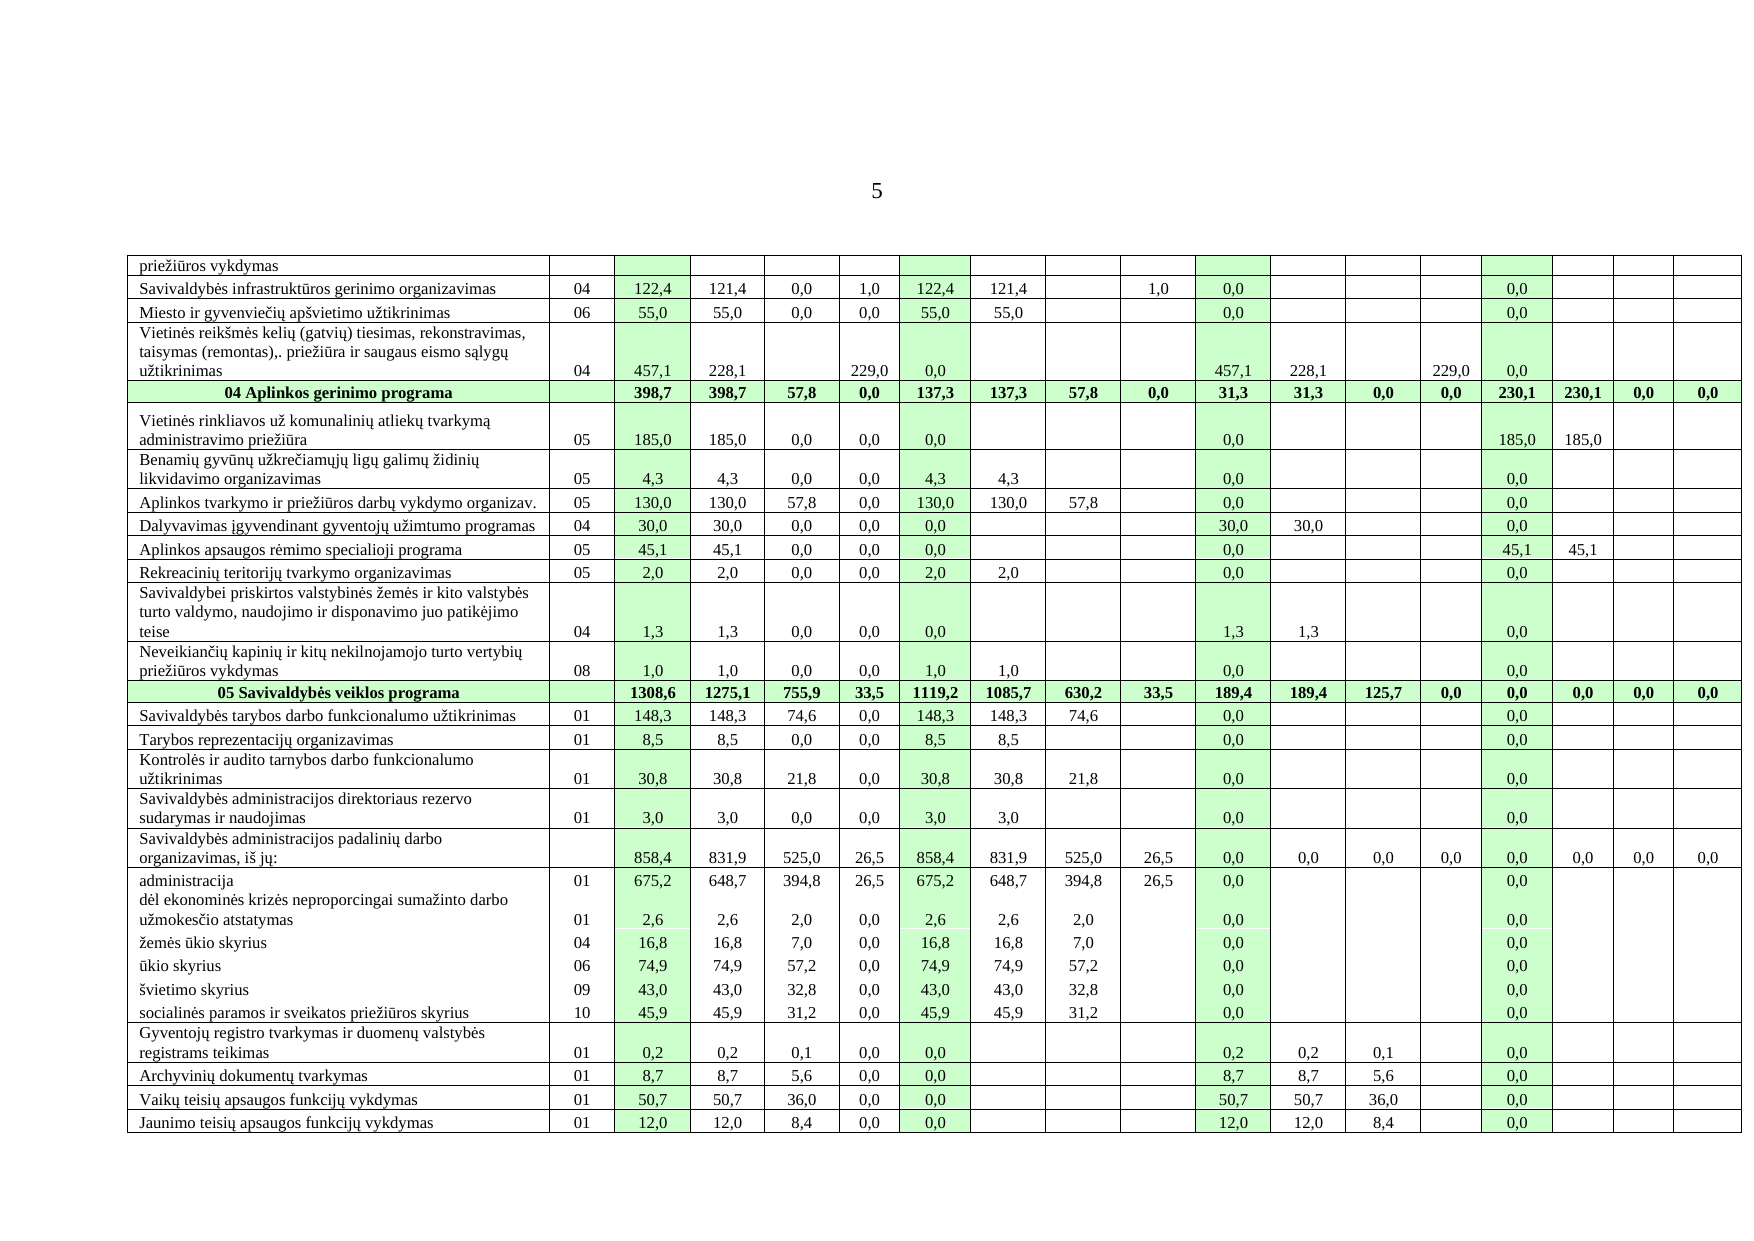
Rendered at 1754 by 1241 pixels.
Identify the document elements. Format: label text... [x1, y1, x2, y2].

table_cell Archyvinių dokumentų tvarkymas [128, 1063, 549, 1085]
table_cell [1046, 450, 1120, 488]
table_cell 7,0 [765, 929, 839, 952]
table_cell [1674, 750, 1741, 788]
table_cell 0,0 [900, 1110, 970, 1132]
table_cell 858,4 [615, 829, 690, 867]
table_cell 01 [550, 1023, 614, 1062]
table_cell 0,0 [1553, 829, 1613, 867]
table_cell [1271, 489, 1345, 512]
table_cell 0,0 [1482, 323, 1552, 380]
table_cell [1121, 750, 1195, 788]
table_cell [1121, 299, 1195, 322]
table_cell 0,0 [840, 703, 899, 725]
table_cell [1271, 703, 1345, 725]
table_cell Savivaldybės tarybos darbo funkcionalumo užtikrinimas [128, 703, 549, 725]
table_cell [1421, 583, 1481, 641]
table_cell 189,4 [1271, 681, 1345, 702]
table_cell [1346, 929, 1420, 952]
table_cell 0,0 [1196, 276, 1270, 298]
table_cell 148,3 [691, 703, 764, 725]
table_cell [1346, 513, 1420, 535]
table_cell 57,8 [765, 381, 839, 402]
table_cell dėl ekonominės krizės neproporcingai sumažinto darbo užmokesčio atstatymas [128, 890, 549, 928]
table_cell [1046, 513, 1120, 535]
table_cell 0,0 [765, 403, 839, 449]
table_cell [1674, 789, 1741, 827]
table_cell [1271, 868, 1345, 890]
table_cell [1674, 952, 1741, 975]
table_cell 74,9 [691, 952, 764, 975]
table_cell 1085,7 [971, 681, 1045, 702]
table_cell [1614, 703, 1673, 725]
table_cell 0,2 [1271, 1023, 1345, 1062]
table_cell 0,0 [765, 536, 839, 558]
table_cell Savivaldybės administracijos direktoriaus rezervo sudarymas ir naudojimas [128, 789, 549, 827]
table_cell 1,3 [691, 583, 764, 641]
table_cell [1553, 256, 1613, 275]
table_cell [1553, 868, 1613, 890]
table_cell [1614, 403, 1673, 449]
table_cell [550, 829, 614, 867]
table_cell [1674, 560, 1741, 582]
table_cell 0,0 [840, 1110, 899, 1132]
table_cell [550, 256, 614, 275]
table_cell 0,0 [840, 450, 899, 488]
table_cell [1421, 929, 1481, 952]
table_cell [1271, 256, 1345, 275]
table_cell [1553, 560, 1613, 582]
table_cell 0,0 [1482, 726, 1552, 749]
table_cell [1421, 999, 1481, 1022]
table_cell [1553, 890, 1613, 928]
table_cell Aplinkos apsaugos rėmimo specialioji programa [128, 536, 549, 558]
table_cell [1346, 789, 1420, 827]
table_cell 10 [550, 999, 614, 1022]
table_cell 45,1 [1553, 536, 1613, 558]
table_cell [971, 1023, 1045, 1062]
table_cell 0,0 [900, 403, 970, 449]
table_cell [1271, 726, 1345, 749]
table_cell 43,0 [691, 975, 764, 999]
table_cell [1674, 1023, 1741, 1062]
table_cell 8,4 [1346, 1110, 1420, 1132]
table_cell Tarybos reprezentacijų organizavimas [128, 726, 549, 749]
table_cell [1674, 999, 1741, 1022]
table_cell [1271, 276, 1345, 298]
table_cell 0,0 [765, 726, 839, 749]
table_cell [1674, 868, 1741, 890]
table_cell 45,1 [691, 536, 764, 558]
table_cell [1346, 536, 1420, 558]
table_cell 0,0 [1196, 829, 1270, 867]
table_cell 12,0 [1271, 1110, 1345, 1132]
table_cell [1121, 703, 1195, 725]
table_cell [1271, 450, 1345, 488]
table_cell [971, 1063, 1045, 1085]
table_cell 57,8 [1046, 489, 1120, 512]
table_cell 21,8 [765, 750, 839, 788]
table_cell [1346, 726, 1420, 749]
table_cell [1614, 256, 1673, 275]
table_cell 755,9 [765, 681, 839, 702]
table_cell Vietinės rinkliavos už komunalinių atliekų tvarkymą administravimo priežiūra [128, 403, 549, 449]
table_cell [550, 681, 614, 702]
table_cell 45,9 [971, 999, 1045, 1022]
table_cell [1674, 583, 1741, 641]
table_cell 04 [550, 583, 614, 641]
table_cell 0,0 [1482, 583, 1552, 641]
table_cell 0,0 [1482, 489, 1552, 512]
table_cell 0,0 [1346, 381, 1420, 402]
table_cell 0,0 [1674, 829, 1741, 867]
table_cell 0,0 [765, 560, 839, 582]
table_cell 0,0 [765, 299, 839, 322]
table_cell 36,0 [1346, 1086, 1420, 1108]
table_cell [765, 256, 839, 275]
table_cell [1121, 952, 1195, 975]
table_cell 394,8 [765, 868, 839, 890]
table_cell 0,0 [840, 489, 899, 512]
table_cell 0,0 [840, 403, 899, 449]
table_cell 01 [550, 726, 614, 749]
table_cell [1674, 489, 1741, 512]
table_cell [1553, 952, 1613, 975]
table_cell 121,4 [691, 276, 764, 298]
table_cell 50,7 [1271, 1086, 1345, 1108]
table_cell 8,7 [1196, 1063, 1270, 1085]
table_cell [1553, 450, 1613, 488]
table_cell [1614, 299, 1673, 322]
table_cell 0,0 [1553, 681, 1613, 702]
table_cell Dalyvavimas įgyvendinant gyventojų užimtumo programas [128, 513, 549, 535]
table_cell [1271, 560, 1345, 582]
table_cell 229,0 [840, 323, 899, 380]
table_cell 4,3 [615, 450, 690, 488]
table_cell 0,0 [840, 381, 899, 402]
table_cell [1346, 642, 1420, 680]
table_cell 0,1 [765, 1023, 839, 1062]
table_cell 3,0 [615, 789, 690, 827]
table_cell 45,1 [1482, 536, 1552, 558]
table_cell [1421, 975, 1481, 999]
table_cell 30,8 [691, 750, 764, 788]
table_cell [1121, 1063, 1195, 1085]
table_cell 0,0 [840, 726, 899, 749]
table_cell [1046, 1063, 1120, 1085]
table_cell 0,0 [1614, 681, 1673, 702]
table_cell 3,0 [691, 789, 764, 827]
table_cell 185,0 [1482, 403, 1552, 449]
table_cell 0,0 [1482, 276, 1552, 298]
table_cell [1674, 1063, 1741, 1085]
table_cell [1553, 726, 1613, 749]
table_cell 2,6 [900, 890, 970, 928]
table_cell [1553, 1110, 1613, 1132]
table_cell 0,0 [1482, 868, 1552, 890]
table_cell [971, 513, 1045, 535]
table_cell 1,0 [840, 276, 899, 298]
table_cell [765, 323, 839, 380]
table_cell [1614, 975, 1673, 999]
table_cell 457,1 [615, 323, 690, 380]
table_cell [1614, 890, 1673, 928]
table_cell 0,0 [840, 952, 899, 975]
table_cell 0,0 [1482, 789, 1552, 827]
table_cell 228,1 [1271, 323, 1345, 380]
table_cell [971, 536, 1045, 558]
table_cell 1,3 [1271, 583, 1345, 641]
table_cell 0,0 [900, 513, 970, 535]
table_cell [1674, 513, 1741, 535]
table_cell 0,0 [840, 975, 899, 999]
table_cell 04 [550, 323, 614, 380]
table_cell 0,0 [1196, 489, 1270, 512]
table_cell 0,0 [840, 999, 899, 1022]
table_cell [1674, 403, 1741, 449]
table_cell [1121, 560, 1195, 582]
table_cell [1346, 323, 1420, 380]
table_cell 01 [550, 703, 614, 725]
table_cell 45,9 [615, 999, 690, 1022]
table_cell 648,7 [691, 868, 764, 890]
table_cell 0,0 [1196, 299, 1270, 322]
table_cell 8,5 [971, 726, 1045, 749]
table_cell 30,0 [691, 513, 764, 535]
table_cell 0,0 [840, 929, 899, 952]
table_cell 0,0 [765, 583, 839, 641]
table_cell 7,0 [1046, 929, 1120, 952]
table_cell 0,0 [1482, 642, 1552, 680]
table_cell 32,8 [1046, 975, 1120, 999]
table_cell 30,8 [615, 750, 690, 788]
table_cell 130,0 [971, 489, 1045, 512]
table_cell 1,0 [1121, 276, 1195, 298]
table_cell 01 [550, 789, 614, 827]
table_cell 33,5 [840, 681, 899, 702]
table_cell [1614, 513, 1673, 535]
table_cell [1674, 299, 1741, 322]
table_cell 0,0 [1196, 975, 1270, 999]
table_cell [1121, 256, 1195, 275]
table_cell 01 [550, 1063, 614, 1085]
table_cell [1421, 560, 1481, 582]
table_cell [1674, 642, 1741, 680]
table_cell 185,0 [615, 403, 690, 449]
table_cell 0,0 [1614, 381, 1673, 402]
table_cell 0,0 [1482, 750, 1552, 788]
table_cell 16,8 [971, 929, 1045, 952]
table_cell [971, 323, 1045, 380]
table_cell 0,0 [840, 750, 899, 788]
table_cell 74,9 [615, 952, 690, 975]
table_cell [1121, 583, 1195, 641]
table_cell [1346, 276, 1420, 298]
table_cell [1121, 450, 1195, 488]
table_cell [840, 256, 899, 275]
table_cell priežiūros vykdymas [128, 256, 549, 275]
table_cell 0,0 [1196, 952, 1270, 975]
table_cell [1674, 703, 1741, 725]
table_cell [1046, 1086, 1120, 1108]
table_cell 30,8 [900, 750, 970, 788]
table_cell [1614, 1063, 1673, 1085]
table_cell [1046, 323, 1120, 380]
table_cell 0,0 [1482, 1063, 1552, 1085]
table_cell Savivaldybei priskirtos valstybinės žemės ir kito valstybės turto valdymo, naudojimo ir disponavimo juo patikėjimo teise [128, 583, 549, 641]
table_cell [1553, 299, 1613, 322]
table_cell 121,4 [971, 276, 1045, 298]
table_cell 31,3 [1196, 381, 1270, 402]
table_cell 21,8 [1046, 750, 1120, 788]
table_cell žemės ūkio skyrius [128, 929, 549, 952]
table_cell [1346, 489, 1420, 512]
table_cell [1421, 276, 1481, 298]
table_cell 130,0 [900, 489, 970, 512]
table_cell [1046, 403, 1120, 449]
table_cell Benamių gyvūnų užkrečiamųjų ligų galimų židinių likvidavimo organizavimas [128, 450, 549, 488]
table_cell 0,0 [1614, 829, 1673, 867]
table_cell 1275,1 [691, 681, 764, 702]
table_cell 189,4 [1196, 681, 1270, 702]
table_cell [1421, 1023, 1481, 1062]
table_cell 0,0 [765, 642, 839, 680]
table_cell 01 [550, 1110, 614, 1132]
table_cell 230,1 [1482, 381, 1552, 402]
table_cell 74,9 [971, 952, 1045, 975]
table_cell 55,0 [691, 299, 764, 322]
table_cell 0,0 [765, 450, 839, 488]
table_cell [1674, 450, 1741, 488]
table_cell [1553, 276, 1613, 298]
table_cell [1553, 999, 1613, 1022]
table_cell 675,2 [900, 868, 970, 890]
table_cell 0,0 [1482, 681, 1552, 702]
table_cell 30,0 [1196, 513, 1270, 535]
table_cell [1614, 1110, 1673, 1132]
table_cell Neveikiančių kapinių ir kitų nekilnojamojo turto vertybių priežiūros vykdymas [128, 642, 549, 680]
table_cell 185,0 [1553, 403, 1613, 449]
table_cell [1421, 642, 1481, 680]
table_cell 1,0 [971, 642, 1045, 680]
table_cell 122,4 [900, 276, 970, 298]
table_cell 0,0 [1196, 868, 1270, 890]
table_cell [1553, 323, 1613, 380]
table_cell 50,7 [615, 1086, 690, 1108]
table_cell [1614, 868, 1673, 890]
table_cell [1674, 1086, 1741, 1108]
table_cell [971, 256, 1045, 275]
table_cell ūkio skyrius [128, 952, 549, 975]
table_cell [1046, 642, 1120, 680]
table_cell Gyventojų registro tvarkymas ir duomenų valstybės registrams teikimas [128, 1023, 549, 1062]
table_cell [900, 256, 970, 275]
table_cell 4,3 [971, 450, 1045, 488]
table_cell 457,1 [1196, 323, 1270, 380]
table_cell [1121, 1023, 1195, 1062]
table_cell 2,0 [615, 560, 690, 582]
table_cell 2,0 [971, 560, 1045, 582]
table_cell 55,0 [971, 299, 1045, 322]
table_cell 0,1 [1346, 1023, 1420, 1062]
table_cell 0,0 [1482, 929, 1552, 952]
table_cell [1121, 489, 1195, 512]
table_cell 30,0 [1271, 513, 1345, 535]
table_cell 04 [550, 929, 614, 952]
table_cell 2,6 [691, 890, 764, 928]
table_cell 0,0 [840, 890, 899, 928]
table_cell [1421, 868, 1481, 890]
table_cell socialinės paramos ir sveikatos priežiūros skyrius [128, 999, 549, 1022]
table_cell 1,3 [615, 583, 690, 641]
table_cell 01 [550, 1086, 614, 1108]
table_cell Savivaldybės administracijos padalinių darbo organizavimas, iš jų: [128, 829, 549, 867]
table_cell 01 [550, 750, 614, 788]
table_cell [1614, 952, 1673, 975]
table_cell [1421, 1110, 1481, 1132]
table_cell 0,0 [1482, 829, 1552, 867]
table_cell 45,9 [691, 999, 764, 1022]
table_cell 01 [550, 868, 614, 890]
table_cell Miesto ir gyvenviečių apšvietimo užtikrinimas [128, 299, 549, 322]
table_cell [1553, 1086, 1613, 1108]
table_cell 33,5 [1121, 681, 1195, 702]
table_cell [1121, 890, 1195, 928]
table_cell 0,0 [1482, 975, 1552, 999]
table_cell [1614, 750, 1673, 788]
table_cell 0,0 [900, 1063, 970, 1085]
table_cell 31,2 [765, 999, 839, 1022]
table_cell [1271, 999, 1345, 1022]
table_cell 8,5 [691, 726, 764, 749]
table_cell [1674, 276, 1741, 298]
table_cell 5,6 [1346, 1063, 1420, 1085]
table_cell 2,0 [1046, 890, 1120, 928]
table_cell 0,0 [1196, 450, 1270, 488]
table_cell [971, 1110, 1045, 1132]
table_cell 0,0 [765, 513, 839, 535]
table_cell 16,8 [691, 929, 764, 952]
table_cell [1614, 726, 1673, 749]
table_cell [1271, 299, 1345, 322]
table_cell 148,3 [971, 703, 1045, 725]
table_cell [1046, 276, 1120, 298]
table_cell [1346, 256, 1420, 275]
table_cell [1421, 450, 1481, 488]
table_cell [1674, 1110, 1741, 1132]
table_cell 0,0 [765, 789, 839, 827]
table_cell [1614, 999, 1673, 1022]
table_cell [1271, 536, 1345, 558]
table_cell [1421, 403, 1481, 449]
table_cell 525,0 [765, 829, 839, 867]
table_cell [1121, 929, 1195, 952]
table_cell [1421, 890, 1481, 928]
table_cell [1121, 403, 1195, 449]
table_cell 0,0 [1482, 952, 1552, 975]
table_cell Aplinkos tvarkymo ir priežiūros darbų vykdymo organizav. [128, 489, 549, 512]
table_cell 0,0 [840, 1086, 899, 1108]
table_cell [1614, 1086, 1673, 1108]
table_cell [1553, 1023, 1613, 1062]
table_cell 05 [550, 450, 614, 488]
table_cell [1346, 403, 1420, 449]
table_cell [1046, 583, 1120, 641]
table_cell 1,0 [615, 642, 690, 680]
table_cell 36,0 [765, 1086, 839, 1108]
table_cell [1121, 642, 1195, 680]
table_cell [1674, 726, 1741, 749]
table_cell [1196, 256, 1270, 275]
table_cell [1046, 726, 1120, 749]
table_cell 0,0 [900, 323, 970, 380]
table_cell 8,7 [691, 1063, 764, 1085]
table_cell Vaikų teisių apsaugos funkcijų vykdymas [128, 1086, 549, 1108]
table_cell 4,3 [900, 450, 970, 488]
table_cell 831,9 [971, 829, 1045, 867]
table_cell [1421, 299, 1481, 322]
table_cell 0,0 [1196, 726, 1270, 749]
table_cell 12,0 [1196, 1110, 1270, 1132]
table_cell [1553, 975, 1613, 999]
table_cell 31,2 [1046, 999, 1120, 1022]
table_cell 08 [550, 642, 614, 680]
table_cell 0,2 [1196, 1023, 1270, 1062]
table_cell [971, 583, 1045, 641]
table_cell 137,3 [900, 381, 970, 402]
table_cell 2,0 [691, 560, 764, 582]
table_cell 09 [550, 975, 614, 999]
table_cell [1346, 583, 1420, 641]
table_cell [1346, 952, 1420, 975]
table_cell 30,0 [615, 513, 690, 535]
table_cell [1553, 789, 1613, 827]
table_cell [1346, 560, 1420, 582]
table_cell [1421, 789, 1481, 827]
table_cell [1121, 1110, 1195, 1132]
table_cell [1271, 952, 1345, 975]
table_cell 0,0 [840, 560, 899, 582]
table_cell 31,3 [1271, 381, 1345, 402]
table_cell [1614, 642, 1673, 680]
table_cell [1046, 256, 1120, 275]
table_cell 05 [550, 489, 614, 512]
table_cell 0,0 [1421, 681, 1481, 702]
table_cell 0,2 [615, 1023, 690, 1062]
table_cell [1614, 789, 1673, 827]
table_cell 630,2 [1046, 681, 1120, 702]
table_cell 8,4 [765, 1110, 839, 1132]
table_cell 0,0 [840, 1063, 899, 1085]
table_cell 2,6 [971, 890, 1045, 928]
table_cell 125,7 [1346, 681, 1420, 702]
table_cell 130,0 [615, 489, 690, 512]
table_cell 398,7 [691, 381, 764, 402]
table_cell 50,7 [1196, 1086, 1270, 1108]
table_cell 0,0 [1482, 1086, 1552, 1108]
table_cell 05 [550, 560, 614, 582]
table_cell 43,0 [615, 975, 690, 999]
table_cell 57,8 [1046, 381, 1120, 402]
table_cell [1421, 952, 1481, 975]
table_cell 1,0 [900, 642, 970, 680]
table_cell 137,3 [971, 381, 1045, 402]
table_cell 0,0 [1196, 999, 1270, 1022]
table_cell 0,0 [1482, 560, 1552, 582]
table_cell [1553, 929, 1613, 952]
table_cell [1674, 890, 1741, 928]
table_cell [1121, 789, 1195, 827]
table_cell 8,7 [1271, 1063, 1345, 1085]
table_cell Savivaldybės infrastruktūros gerinimo organizavimas [128, 276, 549, 298]
table_cell 0,0 [1482, 1110, 1552, 1132]
table_cell 16,8 [900, 929, 970, 952]
table_cell 0,0 [1482, 890, 1552, 928]
table_cell 229,0 [1421, 323, 1481, 380]
table_cell [1614, 276, 1673, 298]
table_cell 148,3 [900, 703, 970, 725]
table_cell 0,0 [1196, 929, 1270, 952]
table_cell [1346, 999, 1420, 1022]
table_cell [1674, 256, 1741, 275]
table_cell [1046, 560, 1120, 582]
table_cell 12,0 [615, 1110, 690, 1132]
table_cell 5,6 [765, 1063, 839, 1085]
table_cell [1553, 750, 1613, 788]
table_cell 57,2 [1046, 952, 1120, 975]
table_cell 8,5 [615, 726, 690, 749]
table_cell 2,6 [615, 890, 690, 928]
table_cell [1346, 299, 1420, 322]
table_cell 26,5 [1121, 868, 1195, 890]
table_cell 525,0 [1046, 829, 1120, 867]
table_cell [1346, 975, 1420, 999]
table_cell [691, 256, 764, 275]
table_cell 0,0 [1421, 381, 1481, 402]
table_cell 74,6 [765, 703, 839, 725]
table_cell [1346, 868, 1420, 890]
table_cell [1614, 1023, 1673, 1062]
table_cell [1046, 1110, 1120, 1132]
table_cell 45,9 [900, 999, 970, 1022]
table_cell 0,0 [765, 276, 839, 298]
table_cell 74,6 [1046, 703, 1120, 725]
table_cell Vietinės reikšmės kelių (gatvių) tiesimas, rekonstravimas, taisymas (remontas),. priežiūra ir saugaus eismo sąlygų užtikrinimas [128, 323, 549, 380]
table_cell [1674, 323, 1741, 380]
table_cell 43,0 [900, 975, 970, 999]
table_cell 45,1 [615, 536, 690, 558]
table_cell 1119,2 [900, 681, 970, 702]
table_cell [1614, 450, 1673, 488]
table_cell [1674, 536, 1741, 558]
table_cell 0,0 [840, 789, 899, 827]
table_cell [1614, 323, 1673, 380]
table_cell 50,7 [691, 1086, 764, 1108]
table_cell [1553, 1063, 1613, 1085]
table_cell [1421, 1086, 1481, 1108]
table_cell 0,0 [900, 536, 970, 558]
table_cell [1121, 975, 1195, 999]
table_cell 30,8 [971, 750, 1045, 788]
table_cell 0,0 [900, 1086, 970, 1108]
table_cell 148,3 [615, 703, 690, 725]
table_cell 831,9 [691, 829, 764, 867]
table_cell [971, 1086, 1045, 1108]
table_cell 1,0 [691, 642, 764, 680]
table_cell 0,0 [1482, 703, 1552, 725]
table_cell [1421, 513, 1481, 535]
table_cell [1121, 536, 1195, 558]
table_cell 0,0 [1196, 703, 1270, 725]
table_cell 0,0 [1674, 681, 1741, 702]
table_cell [1346, 703, 1420, 725]
table_cell [1121, 726, 1195, 749]
table_cell švietimo skyrius [128, 975, 549, 999]
table_cell 4,3 [691, 450, 764, 488]
table_cell [1421, 726, 1481, 749]
table_cell 26,5 [1121, 829, 1195, 867]
table_cell [1614, 929, 1673, 952]
table_cell 0,0 [1196, 750, 1270, 788]
table_cell 06 [550, 299, 614, 322]
table_cell 0,0 [840, 513, 899, 535]
table_cell 55,0 [615, 299, 690, 322]
table_cell [550, 381, 614, 402]
table_cell 0,0 [900, 1023, 970, 1062]
table_cell 0,0 [840, 299, 899, 322]
table_cell 0,0 [1482, 513, 1552, 535]
table_cell 74,9 [900, 952, 970, 975]
table_cell [1553, 703, 1613, 725]
table_cell 858,4 [900, 829, 970, 867]
table_cell [1046, 1023, 1120, 1062]
table_cell [1553, 489, 1613, 512]
table_cell 8,7 [615, 1063, 690, 1085]
table_cell administracija [128, 868, 549, 890]
table_cell 0,0 [1196, 890, 1270, 928]
table_cell [1421, 489, 1481, 512]
table_cell Jaunimo teisių apsaugos funkcijų vykdymas [128, 1110, 549, 1132]
table_cell 55,0 [900, 299, 970, 322]
table_cell [1271, 750, 1345, 788]
table_cell 0,0 [1674, 381, 1741, 402]
table_cell 0,0 [1271, 829, 1345, 867]
table_cell [1046, 536, 1120, 558]
table_cell 05 Savivaldybės veiklos programa [128, 681, 549, 702]
table_cell [1614, 560, 1673, 582]
table_cell 398,7 [615, 381, 690, 402]
table_cell [1271, 975, 1345, 999]
table_cell 0,0 [1482, 1023, 1552, 1062]
table_cell 05 [550, 536, 614, 558]
table_cell 0,0 [840, 642, 899, 680]
table_cell 0,0 [1196, 403, 1270, 449]
table_cell [1674, 929, 1741, 952]
table_cell 2,0 [765, 890, 839, 928]
table_cell 0,0 [840, 536, 899, 558]
table_cell 0,0 [840, 583, 899, 641]
table_cell [1271, 403, 1345, 449]
table_cell [1421, 750, 1481, 788]
table_cell 228,1 [691, 323, 764, 380]
table_cell 12,0 [691, 1110, 764, 1132]
table_cell 0,0 [1346, 829, 1420, 867]
table_cell [971, 403, 1045, 449]
table_cell 8,5 [900, 726, 970, 749]
table_cell 185,0 [691, 403, 764, 449]
table_cell [1482, 256, 1552, 275]
table_cell [1553, 513, 1613, 535]
table_cell 57,2 [765, 952, 839, 975]
table_cell [1614, 536, 1673, 558]
table_cell 05 [550, 403, 614, 449]
table_cell 0,0 [1196, 789, 1270, 827]
table_cell 3,0 [971, 789, 1045, 827]
table_cell 04 [550, 513, 614, 535]
table_cell 0,0 [1196, 642, 1270, 680]
table_cell [1121, 323, 1195, 380]
table_cell [1614, 583, 1673, 641]
table_cell 1308,6 [615, 681, 690, 702]
table_cell [1421, 256, 1481, 275]
table_cell 04 [550, 276, 614, 298]
table_cell [1674, 975, 1741, 999]
table_cell 0,0 [1482, 999, 1552, 1022]
table_cell 2,0 [900, 560, 970, 582]
table_cell [615, 256, 690, 275]
table_cell [1121, 999, 1195, 1022]
table_cell 394,8 [1046, 868, 1120, 890]
table_cell [1271, 789, 1345, 827]
table_cell [1553, 642, 1613, 680]
table_cell 26,5 [840, 868, 899, 890]
table_cell [1421, 703, 1481, 725]
table_cell 06 [550, 952, 614, 975]
table_cell [1121, 513, 1195, 535]
table_cell 3,0 [900, 789, 970, 827]
table_cell 648,7 [971, 868, 1045, 890]
table_cell [1421, 1063, 1481, 1085]
table_cell 32,8 [765, 975, 839, 999]
table_cell 0,0 [1421, 829, 1481, 867]
table_cell 57,8 [765, 489, 839, 512]
table_cell [1046, 789, 1120, 827]
table_cell 43,0 [971, 975, 1045, 999]
table_cell 01 [550, 890, 614, 928]
table_cell 0,2 [691, 1023, 764, 1062]
table_cell 122,4 [615, 276, 690, 298]
table_cell 0,0 [1482, 299, 1552, 322]
table_cell Kontrolės ir audito tarnybos darbo funkcionalumo užtikrinimas [128, 750, 549, 788]
table_cell [1121, 1086, 1195, 1108]
table_cell [1346, 450, 1420, 488]
table_cell [1346, 890, 1420, 928]
table_cell 1,3 [1196, 583, 1270, 641]
table_cell [1271, 929, 1345, 952]
table_cell [1421, 536, 1481, 558]
table_cell 16,8 [615, 929, 690, 952]
table_cell 230,1 [1553, 381, 1613, 402]
table_cell [1346, 750, 1420, 788]
table_cell 0,0 [1482, 450, 1552, 488]
table_cell Rekreacinių teritorijų tvarkymo organizavimas [128, 560, 549, 582]
table_cell [1271, 642, 1345, 680]
table_cell 26,5 [840, 829, 899, 867]
table_cell 04 Aplinkos gerinimo programa [128, 381, 549, 402]
table_cell [1271, 890, 1345, 928]
table_cell 0,0 [840, 1023, 899, 1062]
table_cell 130,0 [691, 489, 764, 512]
table_cell 0,0 [1196, 560, 1270, 582]
table_cell 0,0 [900, 583, 970, 641]
table_cell [1553, 583, 1613, 641]
table_cell 0,0 [1196, 536, 1270, 558]
table_cell [1046, 299, 1120, 322]
table_cell 675,2 [615, 868, 690, 890]
table_cell 0,0 [1121, 381, 1195, 402]
table_cell [1614, 489, 1673, 512]
